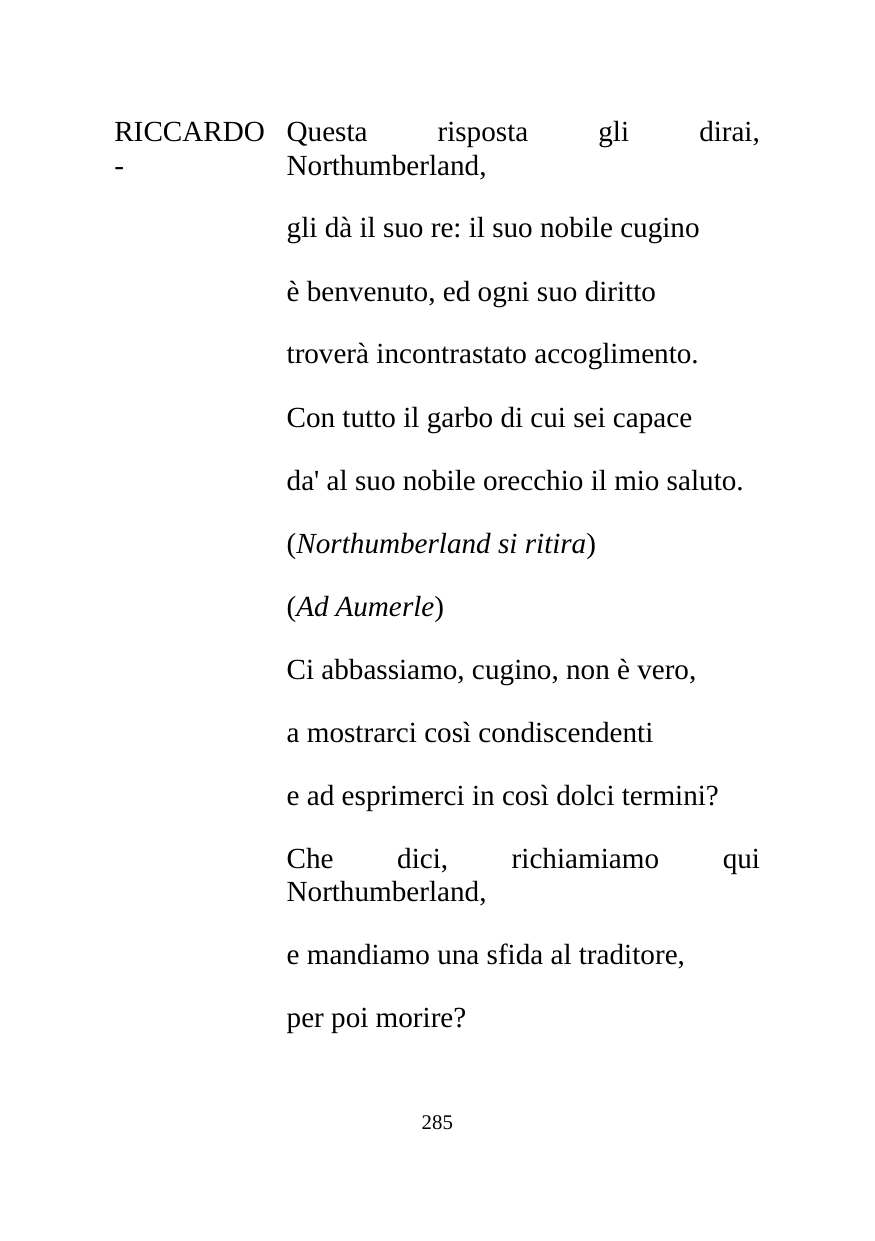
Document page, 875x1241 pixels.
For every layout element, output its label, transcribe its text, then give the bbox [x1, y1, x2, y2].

table_cell RICCARDO - [106, 106, 279, 1071]
table_cell Questa risposta gli dirai, Northumberland, gli dà il suo re: il suo nobile cugino è benvenuto, ed ogni suo diritto troverà incontrastato accoglimento. Con tutto il garbo di cui sei capace da' al suo nobile orecchio il mio saluto. (Northumberland si ritira) (Ad Aumerle) Ci abbassiamo, cugino, non è vero, a mostrarci così condiscendenti e ad esprimerci in così dolci termini? Che dici, richiamiamo qui Northumberland, e mandiamo una sfida al traditore, per poi morire? [279, 106, 768, 1071]
